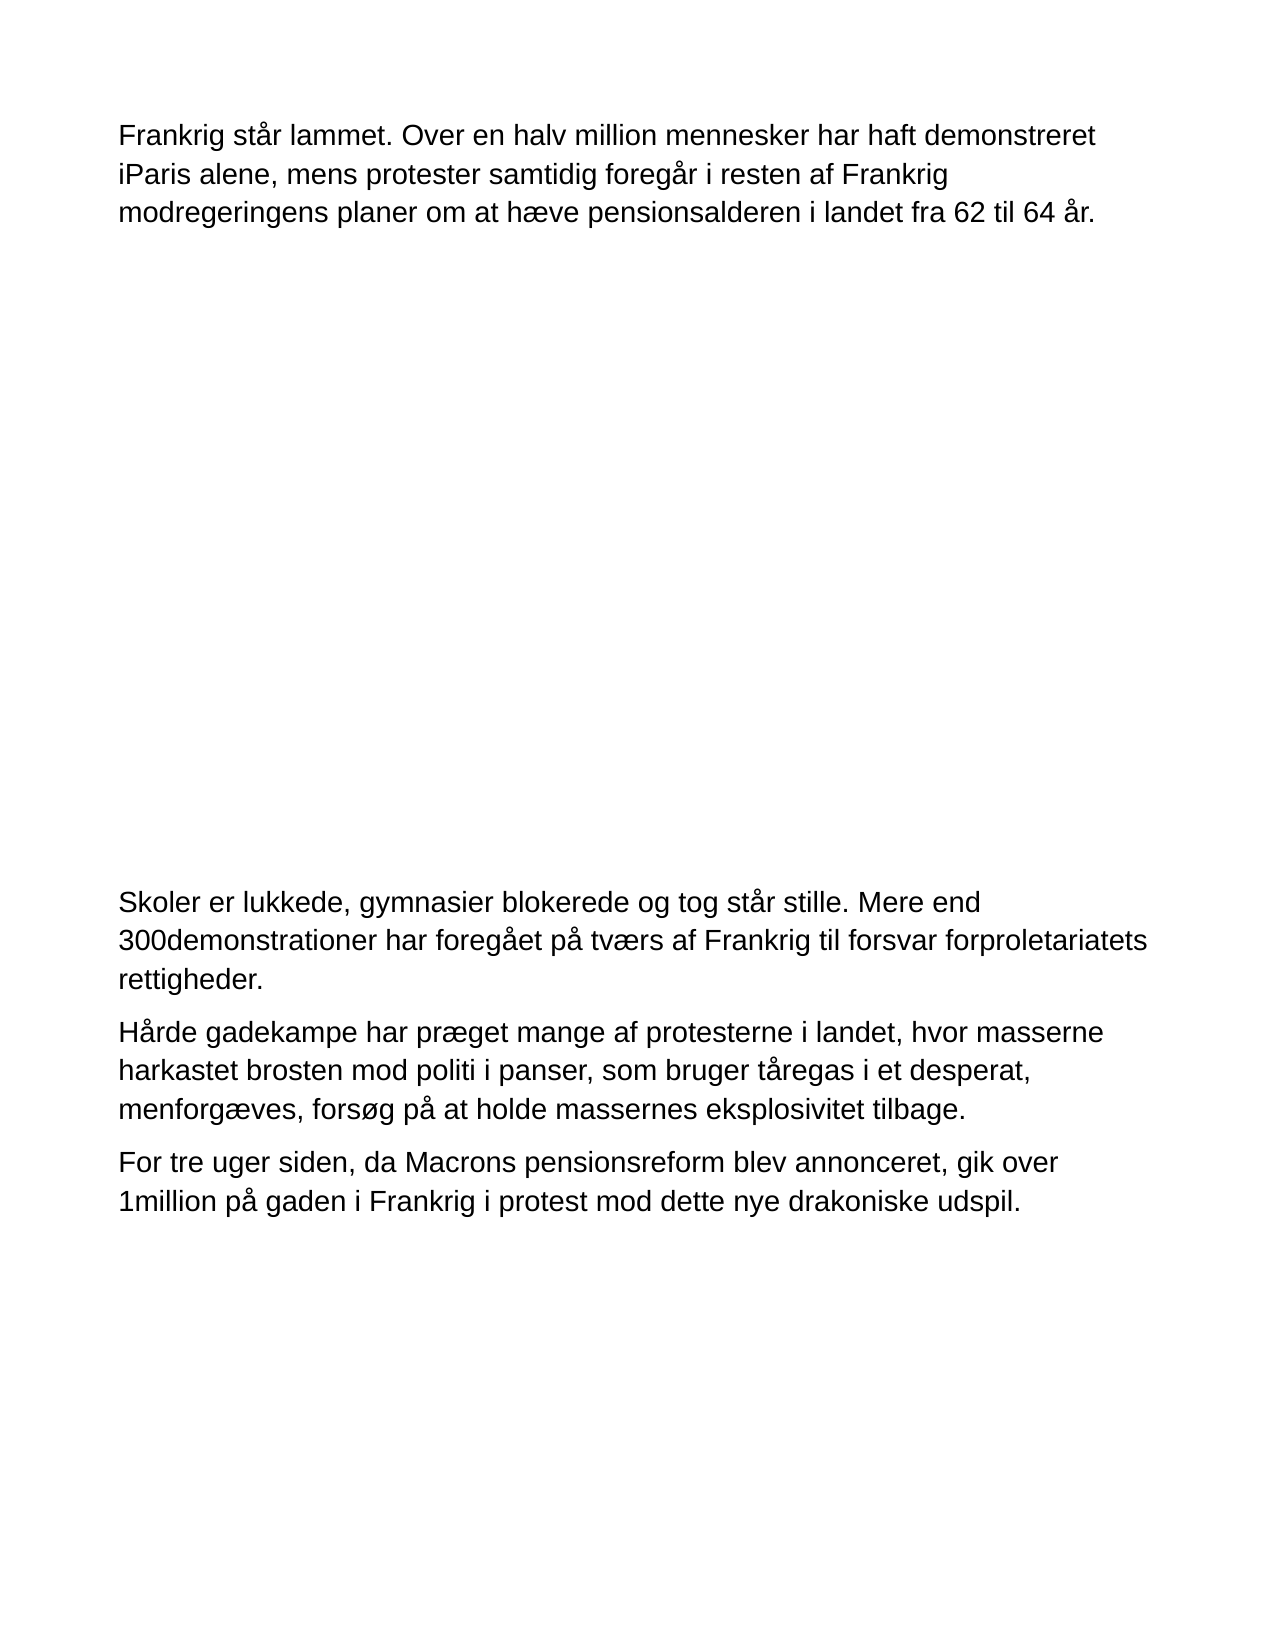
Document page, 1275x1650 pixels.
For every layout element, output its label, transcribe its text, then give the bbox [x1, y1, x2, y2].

text Skoler er lukkede, gymnasier blokerede og tog står stille. Mere end 300demonstrationer har foregået på tværs af Frankrig til forsvar forproletariatets rettigheder. [118, 885, 1157, 995]
text For tre uger siden, da Macrons pensionsreform blev annonceret, gik over 1million på gaden i Frankrig i protest mod dette nye drakoniske udspil. [118, 1145, 1157, 1217]
text Frankrig står lammet. Over en halv million mennesker har haft demonstreret iParis alene, mens protester samtidig foregår i resten af Frankrig modregeringens planer om at hæve pensionsalderen i landet fra 62 til 64 år. [118, 118, 1157, 229]
text Hårde gadekampe har præget mange af protesterne i landet, hvor masserne harkastet brosten mod politi i panser, som bruger tåregas i et desperat, menforgæves, forsøg på at holde massernes eksplosivitet tilbage. [118, 1015, 1157, 1126]
